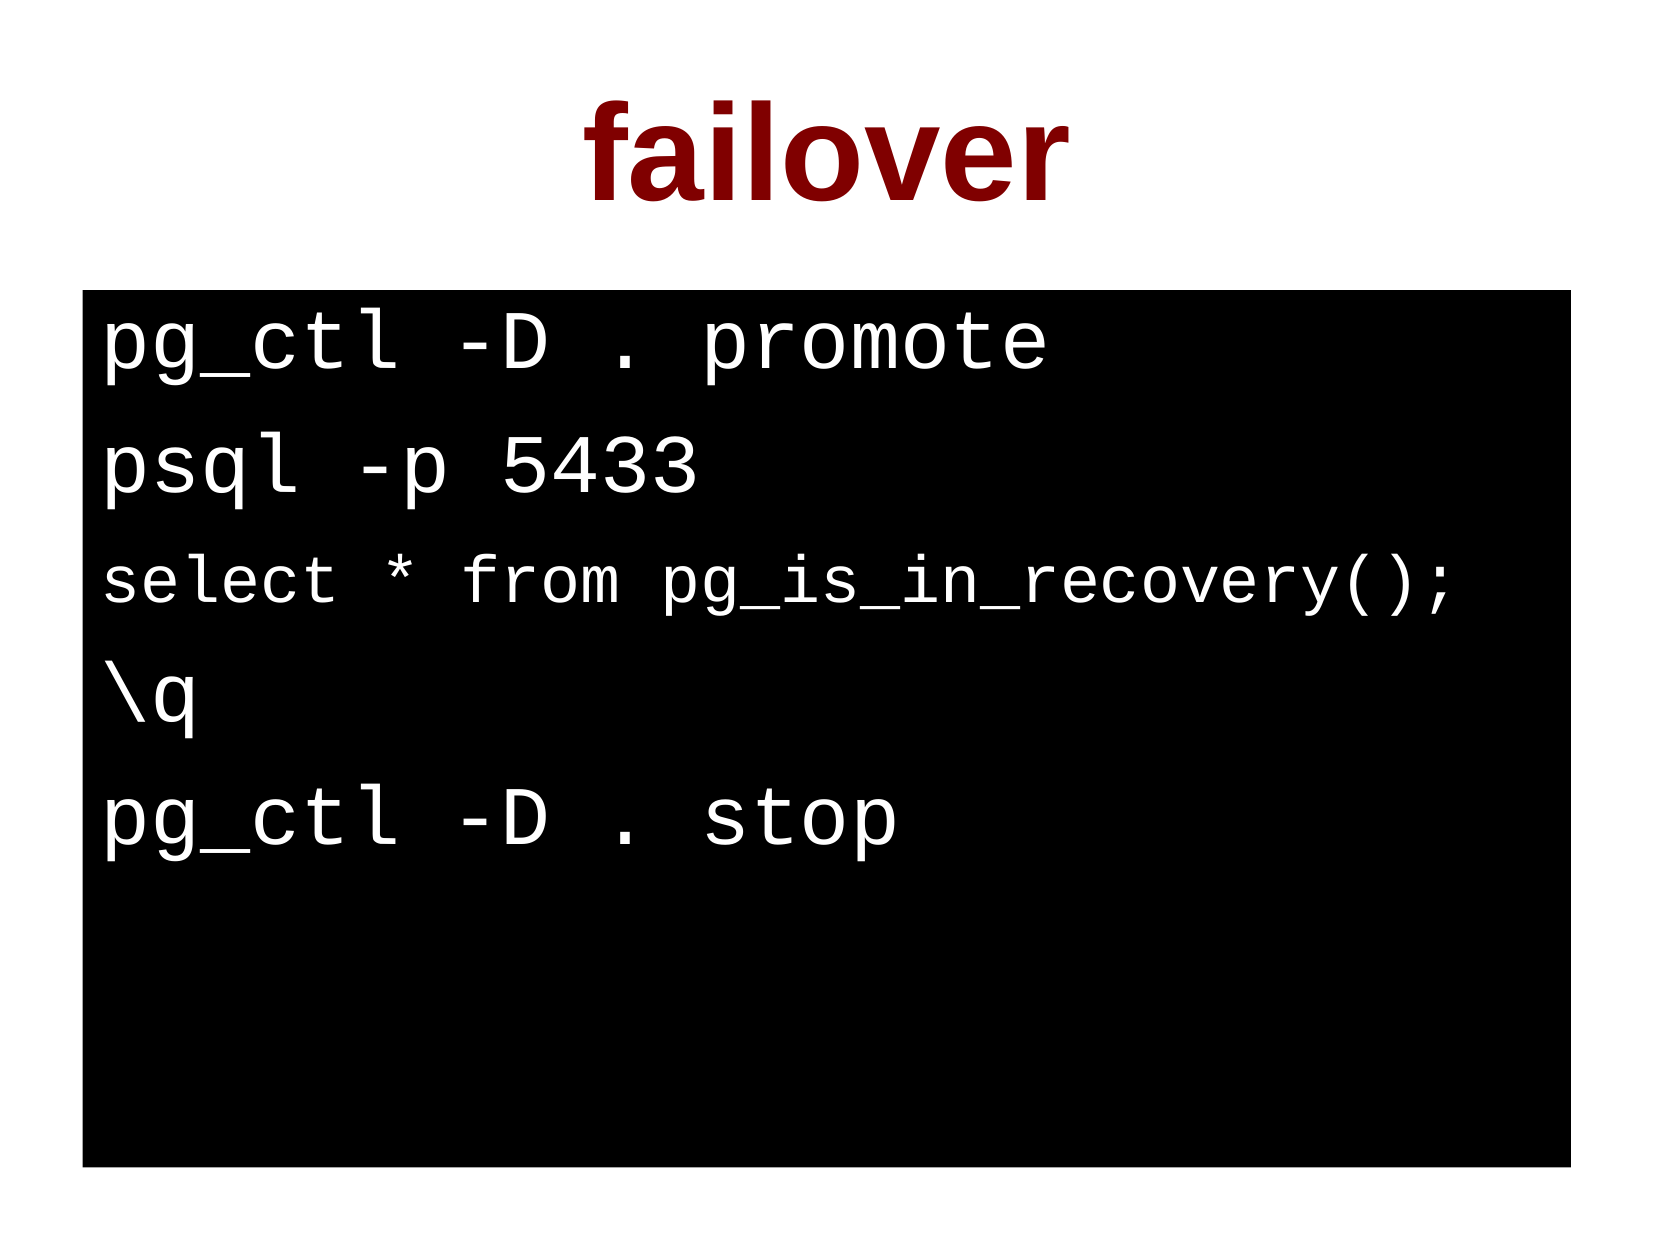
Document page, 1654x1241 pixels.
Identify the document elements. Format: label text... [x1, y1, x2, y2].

list pg_ctl -D . promote psql -p 5433 select * from pg_is_in_recovery(); \q pg_ctl -D . stop [82, 290, 1571, 1168]
title failover [82, 49, 1571, 257]
